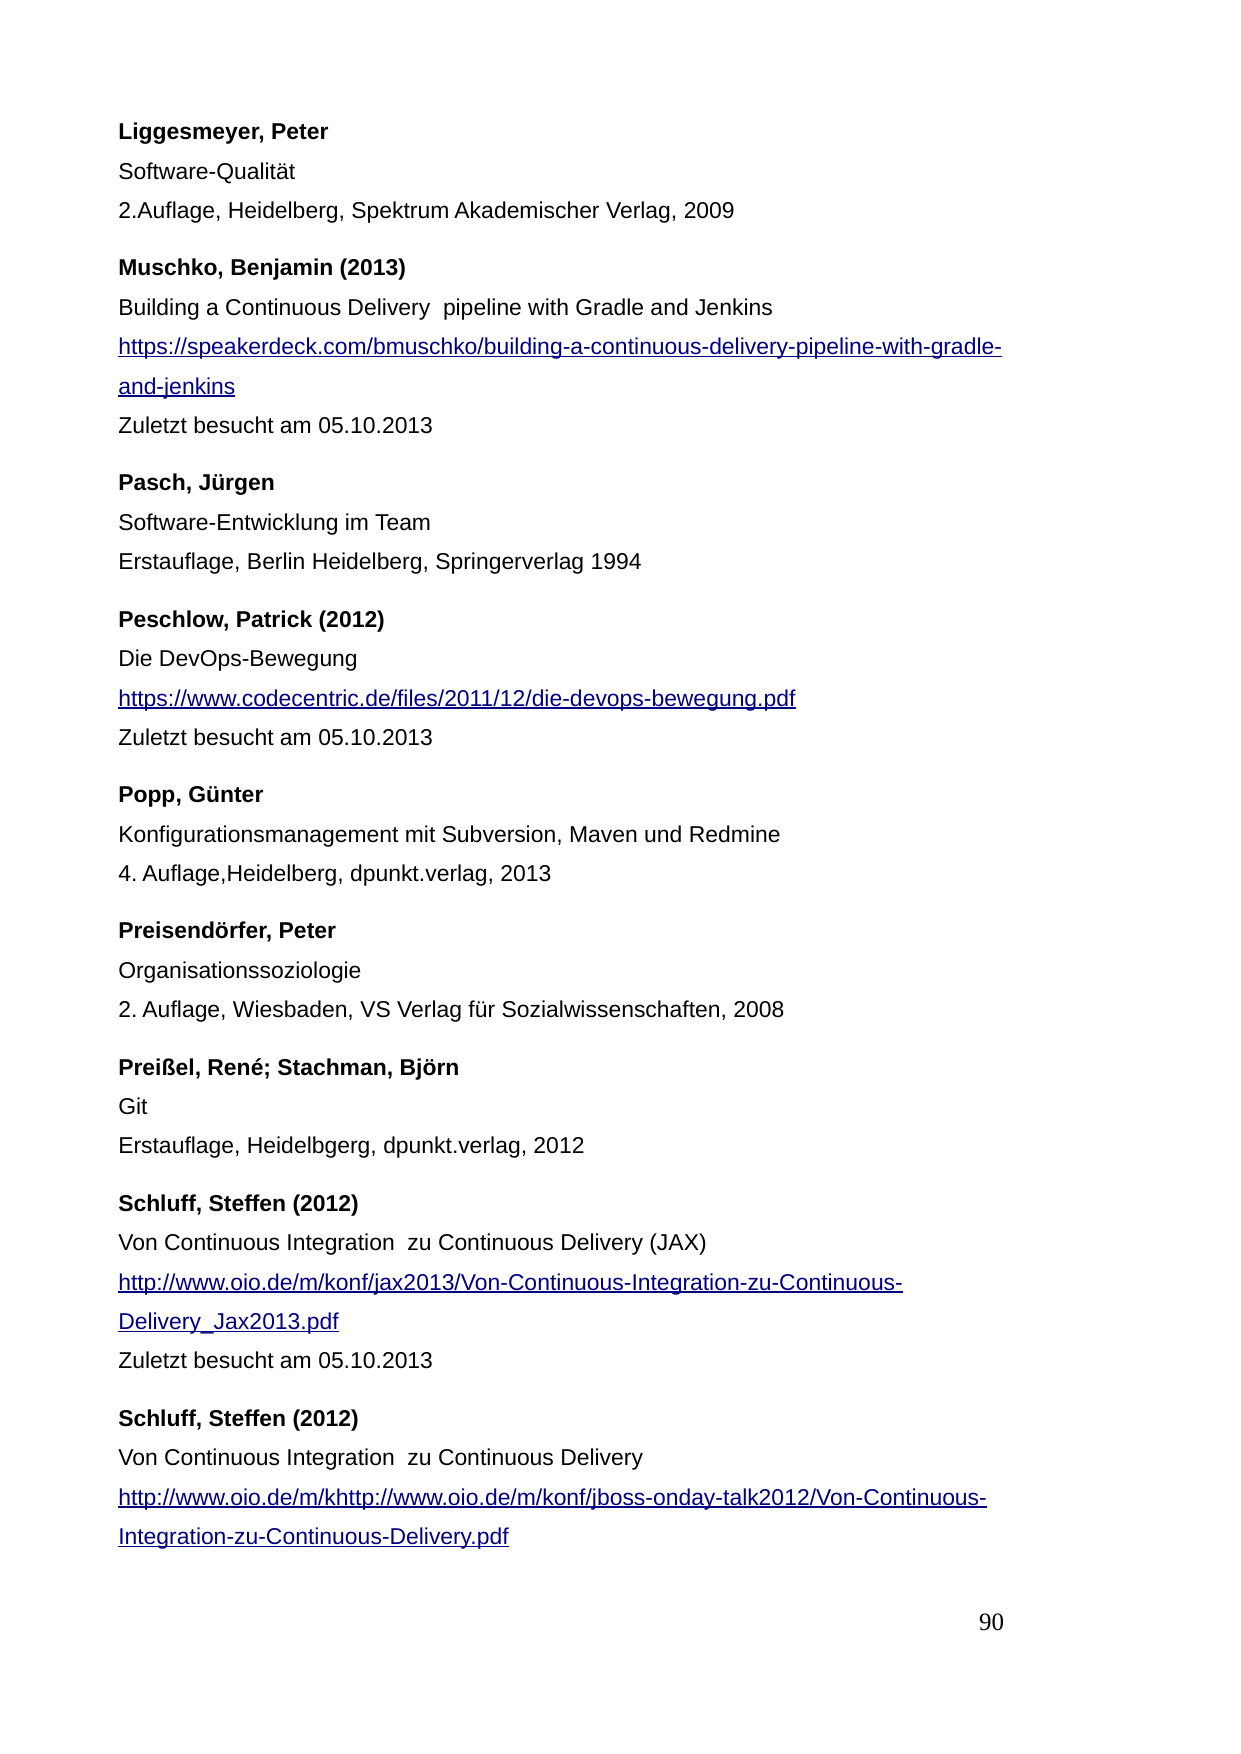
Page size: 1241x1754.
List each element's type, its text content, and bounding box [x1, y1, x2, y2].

text Peschlow, Patrick (2012) Die DevOps-Bewegung https://www.codecentric.de/files/2011/12/die-devops-bewegung.pdf Zuletzt besucht am 05.10.2013 [118, 606, 1004, 750]
text Preisendörfer, Peter Organisationssoziologie 2. Auflage, Wiesbaden, VS Verlag für Sozialwissenschaften, 2008 [118, 917, 1004, 1023]
text Popp, Günter Konfigurationsmanagement mit Subversion, Maven und Redmine 4. Auflage,Heidelberg, dpunkt.verlag, 2013 [118, 781, 1004, 886]
text Schluff, Steffen (2012) Von Continuous Integration zu Continuous Delivery http://www.oio.de/m/khttp://www.oio.de/m/konf/jboss-onday-talk2012/Von-Continuous-Integration-zu-Continuous-Delivery.pdf [118, 1405, 1004, 1549]
text Preißel, René; Stachman, Björn Git Erstauflage, Heidelbgerg, dpunkt.verlag, 2012 [118, 1053, 1004, 1159]
text Liggesmeyer, Peter Software-Qualität 2.Auflage, Heidelberg, Spektrum Akademischer Verlag, 2009 [118, 118, 1004, 223]
text Pasch, Jürgen Software-Entwicklung im Team Erstauflage, Berlin Heidelberg, Springerverlag 1994 [118, 469, 1004, 575]
text Muschko, Benjamin (2013) Building a Continuous Delivery pipeline with Gradle and Jenkins https://speakerdeck.com/bmuschko/building-a-continuous-delivery-pipeline-with-gradle-and-jenkins Zuletzt besucht am 05.10.2013 [118, 254, 1004, 438]
text Schluff, Steffen (2012) Von Continuous Integration zu Continuous Delivery (JAX) http://www.oio.de/m/konf/jax2013/Von-Continuous-Integration-zu-Continuous-Delivery_Jax2013.pdf Zuletzt besucht am 05.10.2013 [118, 1189, 1004, 1374]
